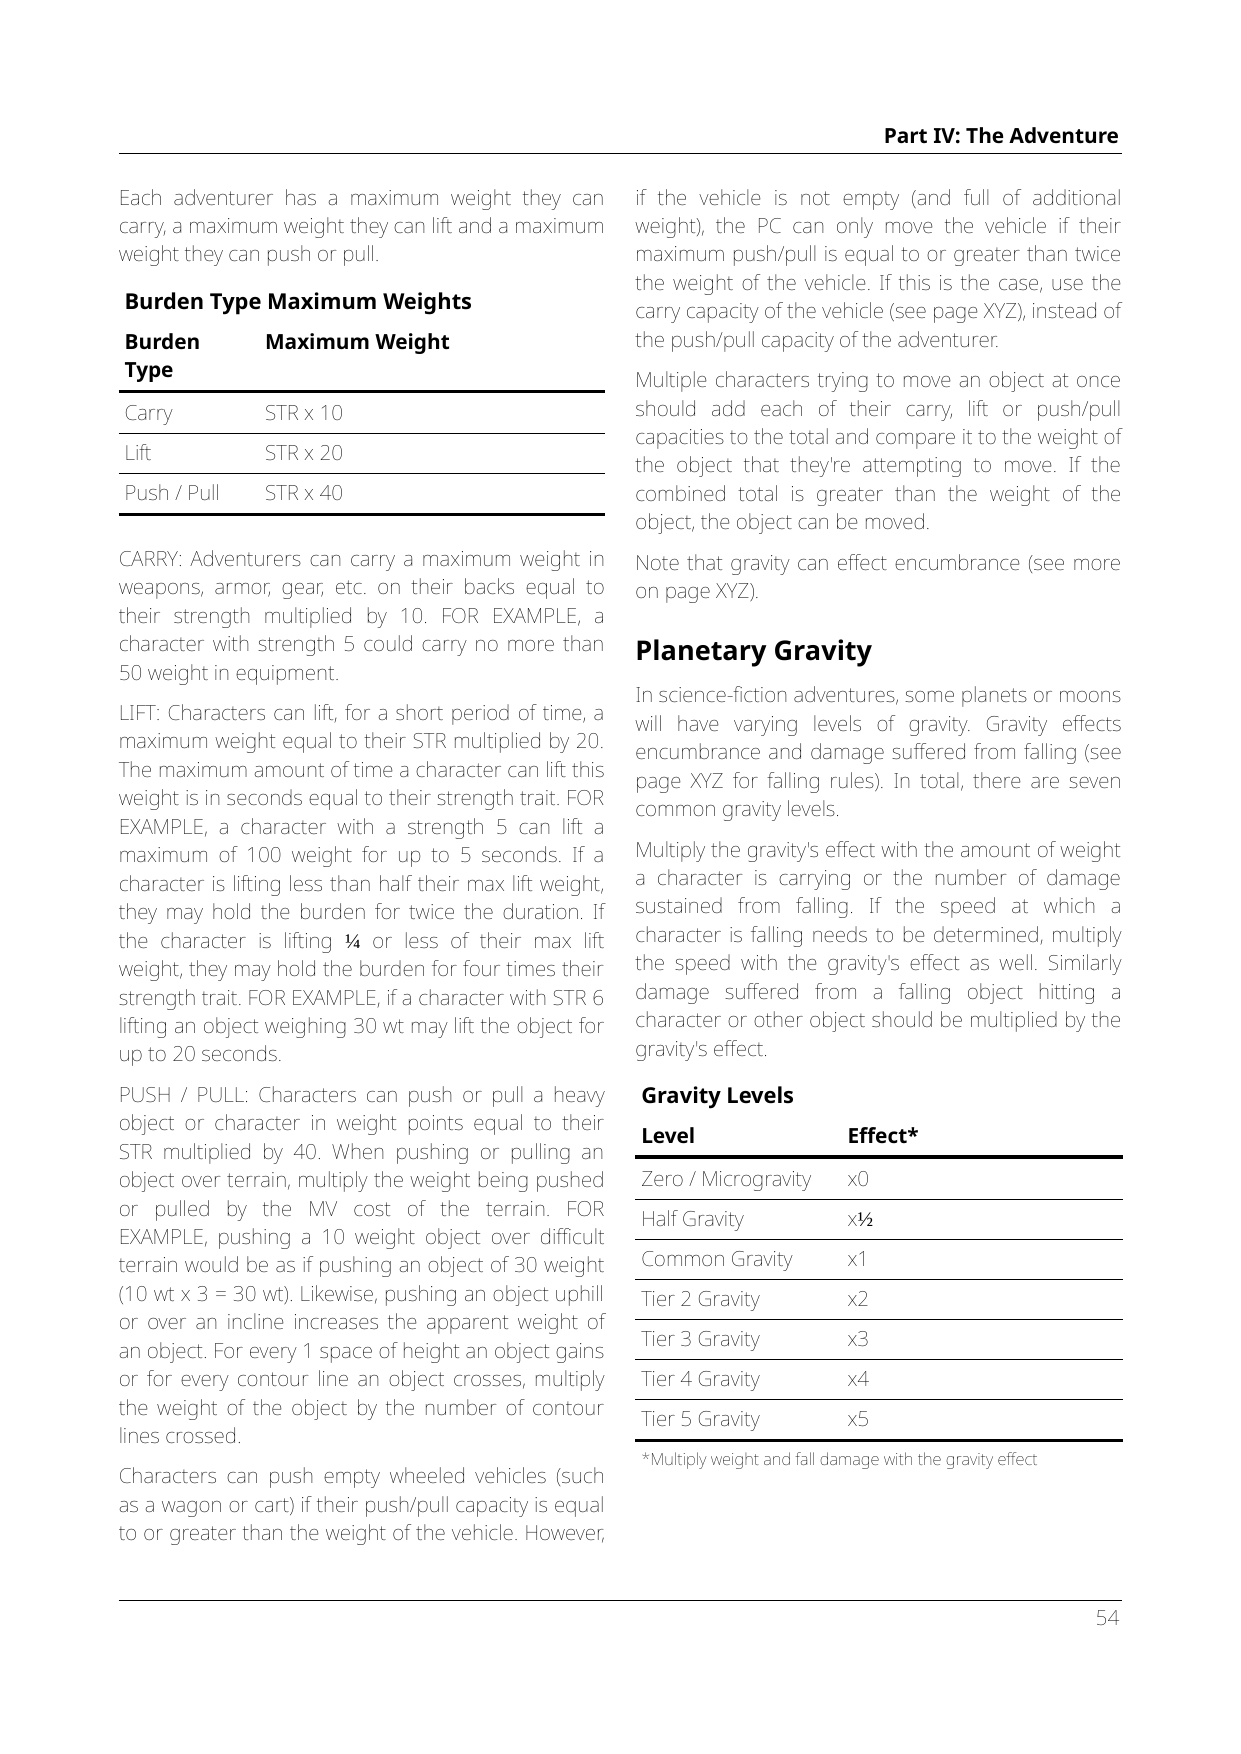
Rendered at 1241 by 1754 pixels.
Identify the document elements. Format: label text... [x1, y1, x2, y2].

text In science-fiction adventures, some planets or moons will have varying levels of gravity. Gravity effects encumbrance and damage suffered from falling (see page XYZ for falling rules). In total, there are seven common gravity levels. [635, 681, 1122, 823]
table_cell Push / Pull [119, 474, 259, 512]
table_header Gravity Levels [635, 1074, 1123, 1116]
table_cell Lift [119, 434, 259, 472]
table_cell Tier 5 Gravity [635, 1400, 841, 1438]
table_cell Burden Type [119, 321, 259, 389]
table_cell Zero / Microgravity [635, 1159, 841, 1198]
text Multiple characters trying to move an object at once should add each of their carry, lift or push/pull capacities to the total and compare it to the weight of the object that they're attempting to move. If the combined total is greater than the weight of the object, the object can be moved. [635, 365, 1122, 536]
table_cell Common Gravity [635, 1240, 841, 1278]
text Note that gravity can effect encumbrance (see more on page XYZ). [635, 548, 1122, 605]
table_cell Carry [119, 393, 259, 432]
table_cell x0 [841, 1159, 1123, 1198]
table_cell Level [635, 1116, 841, 1155]
table_cell Effect* [841, 1116, 1123, 1155]
text Each adventurer has a maximum weight they can carry, a maximum weight they can lift and a maximum weight they can push or pull. [118, 183, 605, 268]
table_cell STR x 20 [259, 434, 605, 472]
table_cell Tier 3 Gravity [635, 1320, 841, 1358]
table_cell x2 [841, 1280, 1123, 1318]
text PUSH / PULL: Characters can push or pull a heavy object or character in weight points equal to their STR multiplied by 40. When pushing or pulling an object over terrain, multiply the weight being pushed or pulled by the MV cost of the terrain. FOR EXAMPLE, pushing a 10 weight object over difficult terrain would be as if pushing an object of 30 weight (10 wt x 3 = 30 wt). Likewise, pushing an object uphill or over an incline increases the apparent weight of an object. For every 1 space of height an object gains or for every contour line an object crosses, multiply the weight of the object by the number of contour lines crossed. [118, 1080, 605, 1449]
table_cell STR x 10 [259, 393, 605, 432]
text CARRY: Adventurers can carry a maximum weight in weapons, armor, gear, etc. on their backs equal to their strength multiplied by 10. FOR EXAMPLE, a character with strength 5 could carry no more than 50 weight in equipment. [118, 516, 605, 686]
table_cell Half Gravity [635, 1200, 841, 1238]
text Characters can push empty wheeled vehicles (such as a wagon or cart) if their push/pull capacity is equal to or greater than the weight of the vehicle. However, [118, 1462, 605, 1547]
text Multiply the gravity's effect with the amount of weight a character is carrying or the number of damage sustained from falling. If the speed at which a character is falling needs to be determined, multiply the speed with the gravity's effect as well. Similarly damage suffered from a falling object hitting a character or other object should be multiplied by the gravity's effect. [635, 835, 1122, 1062]
table_cell *Multiply weight and fall damage with the gravity effect [635, 1442, 1123, 1476]
text if the vehicle is not empty (and full of additional weight), the PC can only move the vehicle if their maximum push/pull is equal to or greater than twice the weight of the vehicle. If this is the case, use the carry capacity of the vehicle (see page XYZ), instead of the push/pull capacity of the adventurer. [635, 183, 1122, 353]
table_cell STR x 40 [259, 474, 605, 512]
table_header Burden Type Maximum Weights [119, 280, 605, 321]
table_cell x5 [841, 1400, 1123, 1438]
table_cell x1 [841, 1240, 1123, 1278]
subtitle Planetary Gravity [635, 631, 1122, 668]
table_cell Maximum Weight [259, 321, 605, 389]
table_cell Tier 2 Gravity [635, 1280, 841, 1318]
table_cell x4 [841, 1360, 1123, 1398]
table_cell x3 [841, 1320, 1123, 1358]
table_cell x½ [841, 1200, 1123, 1238]
text LIFT: Characters can lift, for a short period of time, a maximum weight equal to their STR multiplied by 20. The maximum amount of time a character can lift this weight is in seconds equal to their strength trait. FOR EXAMPLE, a character with a strength 5 can lift a maximum of 100 weight for up to 5 seconds. If a character is lifting less than half their max lift weight, they may hold the burden for twice the duration. If the character is lifting ¼ or less of their max lift weight, they may hold the burden for four times their strength trait. FOR EXAMPLE, if a character with STR 6 lifting an object weighing 30 wt may lift the object for up to 20 seconds. [118, 698, 605, 1068]
table_cell Tier 4 Gravity [635, 1360, 841, 1398]
